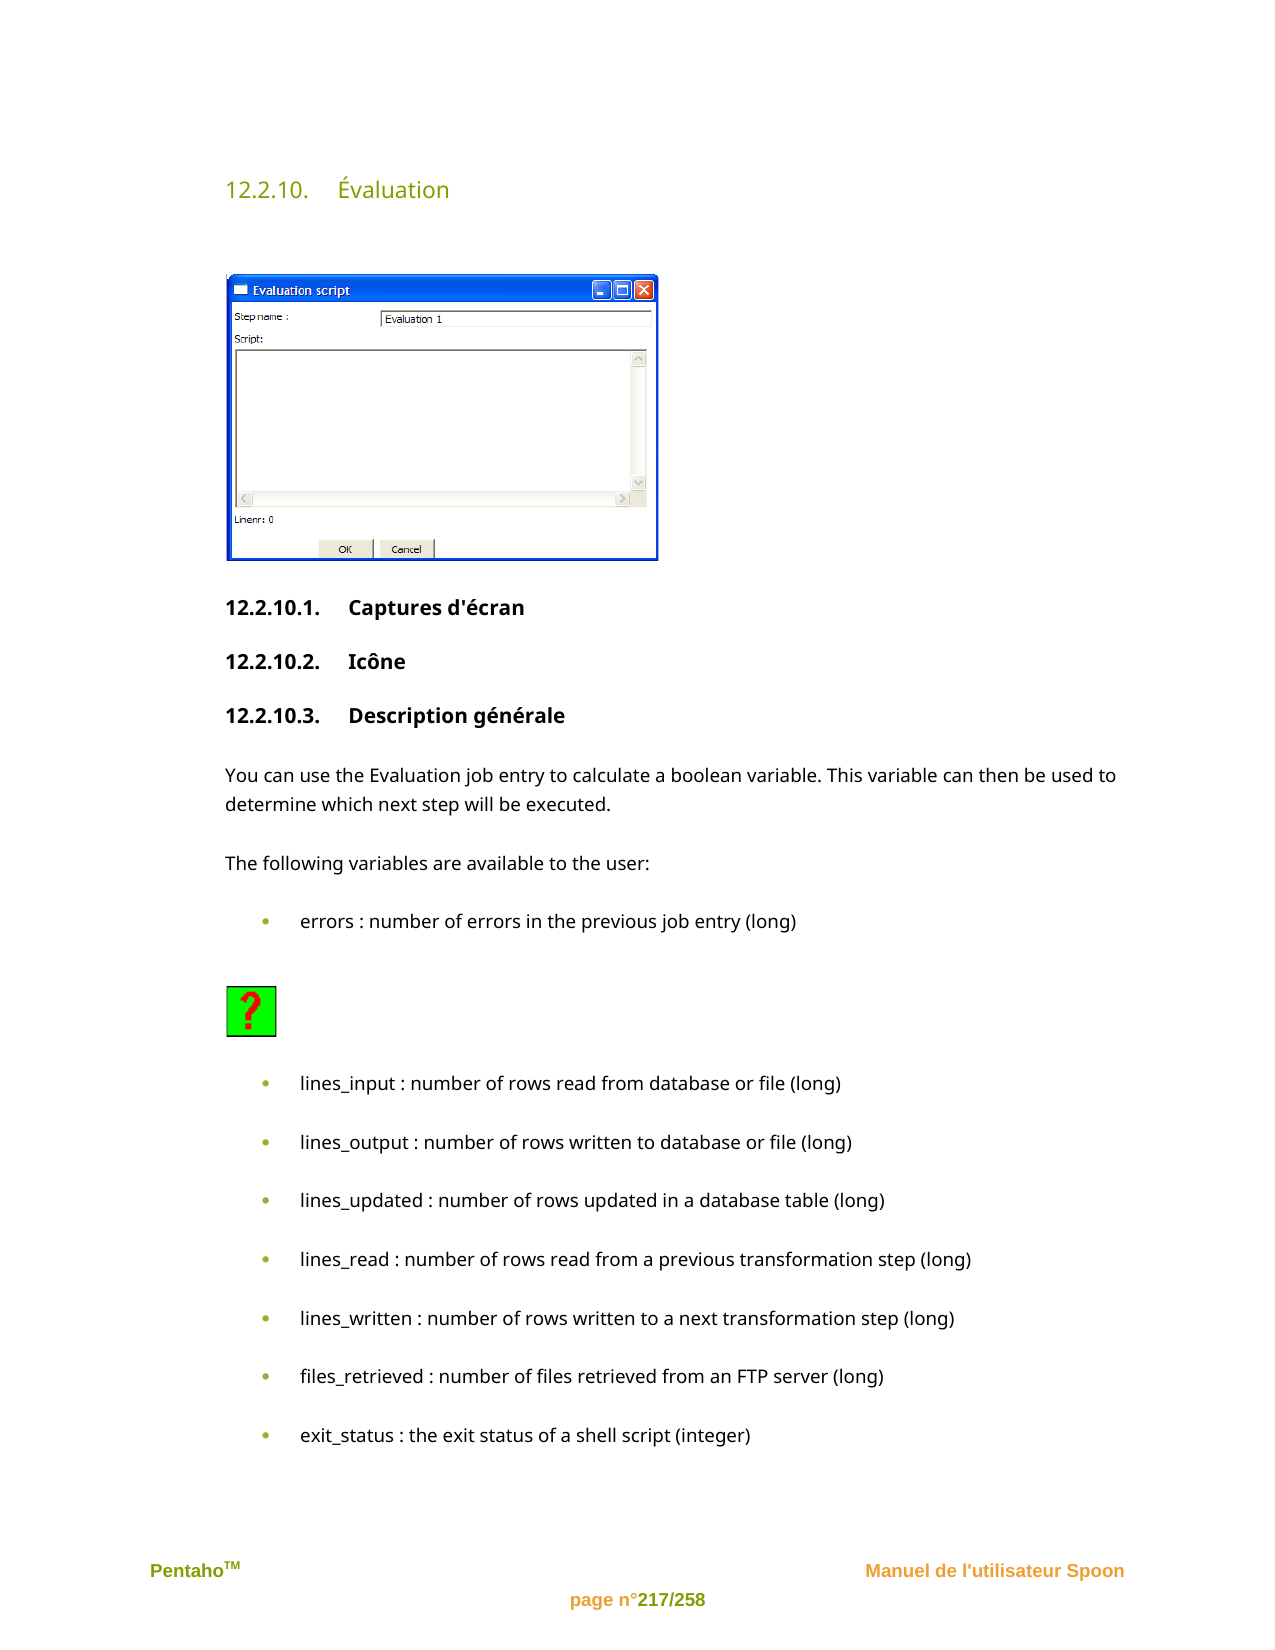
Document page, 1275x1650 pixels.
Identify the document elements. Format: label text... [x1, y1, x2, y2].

subtitle Captures d'écran [225, 229, 1125, 621]
text The following variables are available to the user: [225, 847, 1125, 876]
list errors : number of errors in the previous job entry (long) [262, 905, 1125, 934]
list lines_read : number of rows read from a previous transformation step (long) [262, 1243, 1125, 1272]
list lines_output : number of rows written to database or file (long) [262, 1126, 1125, 1155]
list files_retrieved : number of files retrieved from an FTP server (long) [262, 1361, 1125, 1390]
list lines_updated : number of rows updated in a database table (long) [262, 1184, 1125, 1214]
subtitle Évaluation [225, 175, 1125, 204]
list lines_input : number of rows read from database or file (long) [262, 964, 1125, 1096]
list exit_status : the exit status of a shell script (integer) [262, 1419, 1125, 1448]
text You can use the Evaluation job entry to calculate a boolean variable. This variable can then be used to determine which next step will be executed. [225, 759, 1125, 817]
subtitle Description générale [225, 700, 1125, 729]
subtitle Icône [225, 646, 1125, 675]
picture [226, 986, 277, 1037]
list lines_written : number of rows written to a next transformation step (long) [262, 1302, 1125, 1331]
